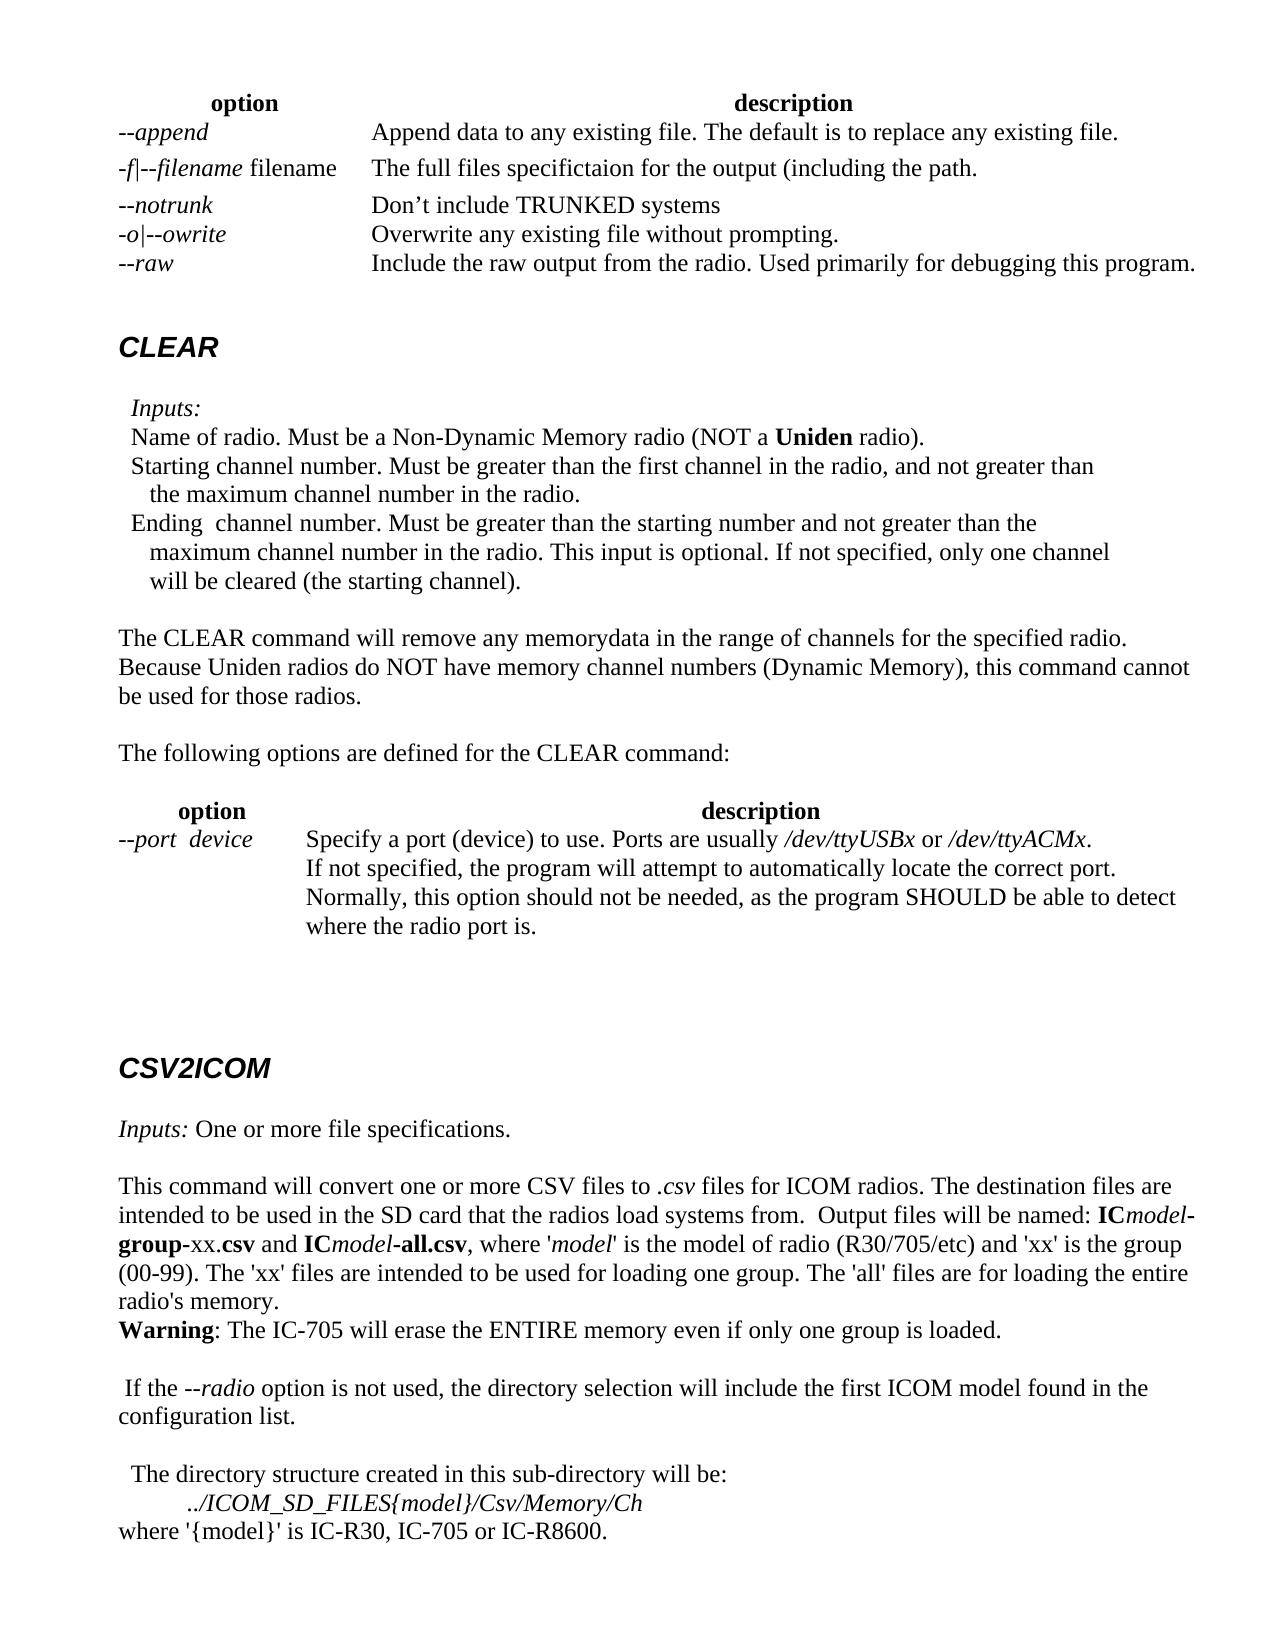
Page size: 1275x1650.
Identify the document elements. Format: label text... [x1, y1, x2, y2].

text If the --radio option is not used, the directory selection will include the first ICOM model found in the configuration list. [118, 1373, 1216, 1430]
text where '{model}' is IC-R30, IC-705 or IC-R8600. [118, 1516, 1216, 1545]
table_cell --append [118, 117, 371, 153]
table_cell Specify a port (device) to use. Ports are usually /dev/ttyUSBx or /dev/ttyACMx. If not specified, the program will attempt to automatically locate the correct port. Normally, this option should not be needed, as the program SHOULD be able to detect where the radio port is. [306, 825, 1216, 939]
table_cell -f|--filename filename [118, 154, 371, 190]
subtitle CLEAR [118, 330, 1216, 364]
text Warning: The IC-705 will erase the ENTIRE memory even if only one group is loaded. [118, 1315, 1216, 1344]
table_header description [306, 796, 1216, 824]
text Inputs: One or more file specifications. [118, 1114, 1216, 1143]
table_cell -o|--owrite [118, 219, 371, 248]
subtitle CSV2ICOM [118, 1051, 1216, 1084]
table_cell The full files specifictaion for the output (including the path. [371, 154, 1216, 190]
text Name of radio. Must be a Non-Dynamic Memory radio (NOT a Uniden radio). [118, 422, 1216, 451]
text Starting channel number. Must be greater than the first channel in the radio, and not greater than the maximum channel number in the radio. [118, 451, 1216, 508]
text The directory structure created in this sub-directory will be: ../ICOM_SD_FILES{model}/Csv/Memory/Ch [118, 1459, 1216, 1516]
table_header option [118, 796, 306, 824]
table_cell Include the raw output from the radio. Used primarily for debugging this program. [371, 248, 1216, 277]
table_cell --raw [118, 248, 371, 277]
table_header option [118, 88, 371, 117]
table_cell Append data to any existing file. The default is to replace any existing file. [371, 117, 1216, 153]
table_cell --port device [118, 825, 306, 939]
text This command will convert one or more CSV files to .csv files for ICOM radios. The destination files are intended to be used in the SD card that the radios load systems from. Output files will be named: ICmodel-group-xx.csv and ICmodel-all.csv, where 'model' is the model of radio (R30/705/etc) and 'xx' is the group (00-99). The 'xx' files are intended to be used for loading one group. The 'all' files are for loading the entire radio's memory. [118, 1171, 1216, 1315]
text Ending channel number. Must be greater than the starting number and not greater than the maximum channel number in the radio. This input is optional. If not specified, only one channel will be cleared (the starting channel). [118, 508, 1216, 594]
table_cell Overwrite any existing file without prompting. [371, 219, 1216, 248]
table_cell --notrunk [118, 190, 371, 219]
table_cell Don’t include TRUNKED systems [371, 190, 1216, 219]
text The CLEAR command will remove any memorydata in the range of channels for the specified radio. Because Uniden radios do NOT have memory channel numbers (Dynamic Memory), this command cannot be used for those radios. [118, 623, 1216, 709]
table_header description [371, 88, 1216, 117]
text Inputs: [118, 393, 1216, 422]
text The following options are defined for the CLEAR command: [118, 738, 1216, 767]
